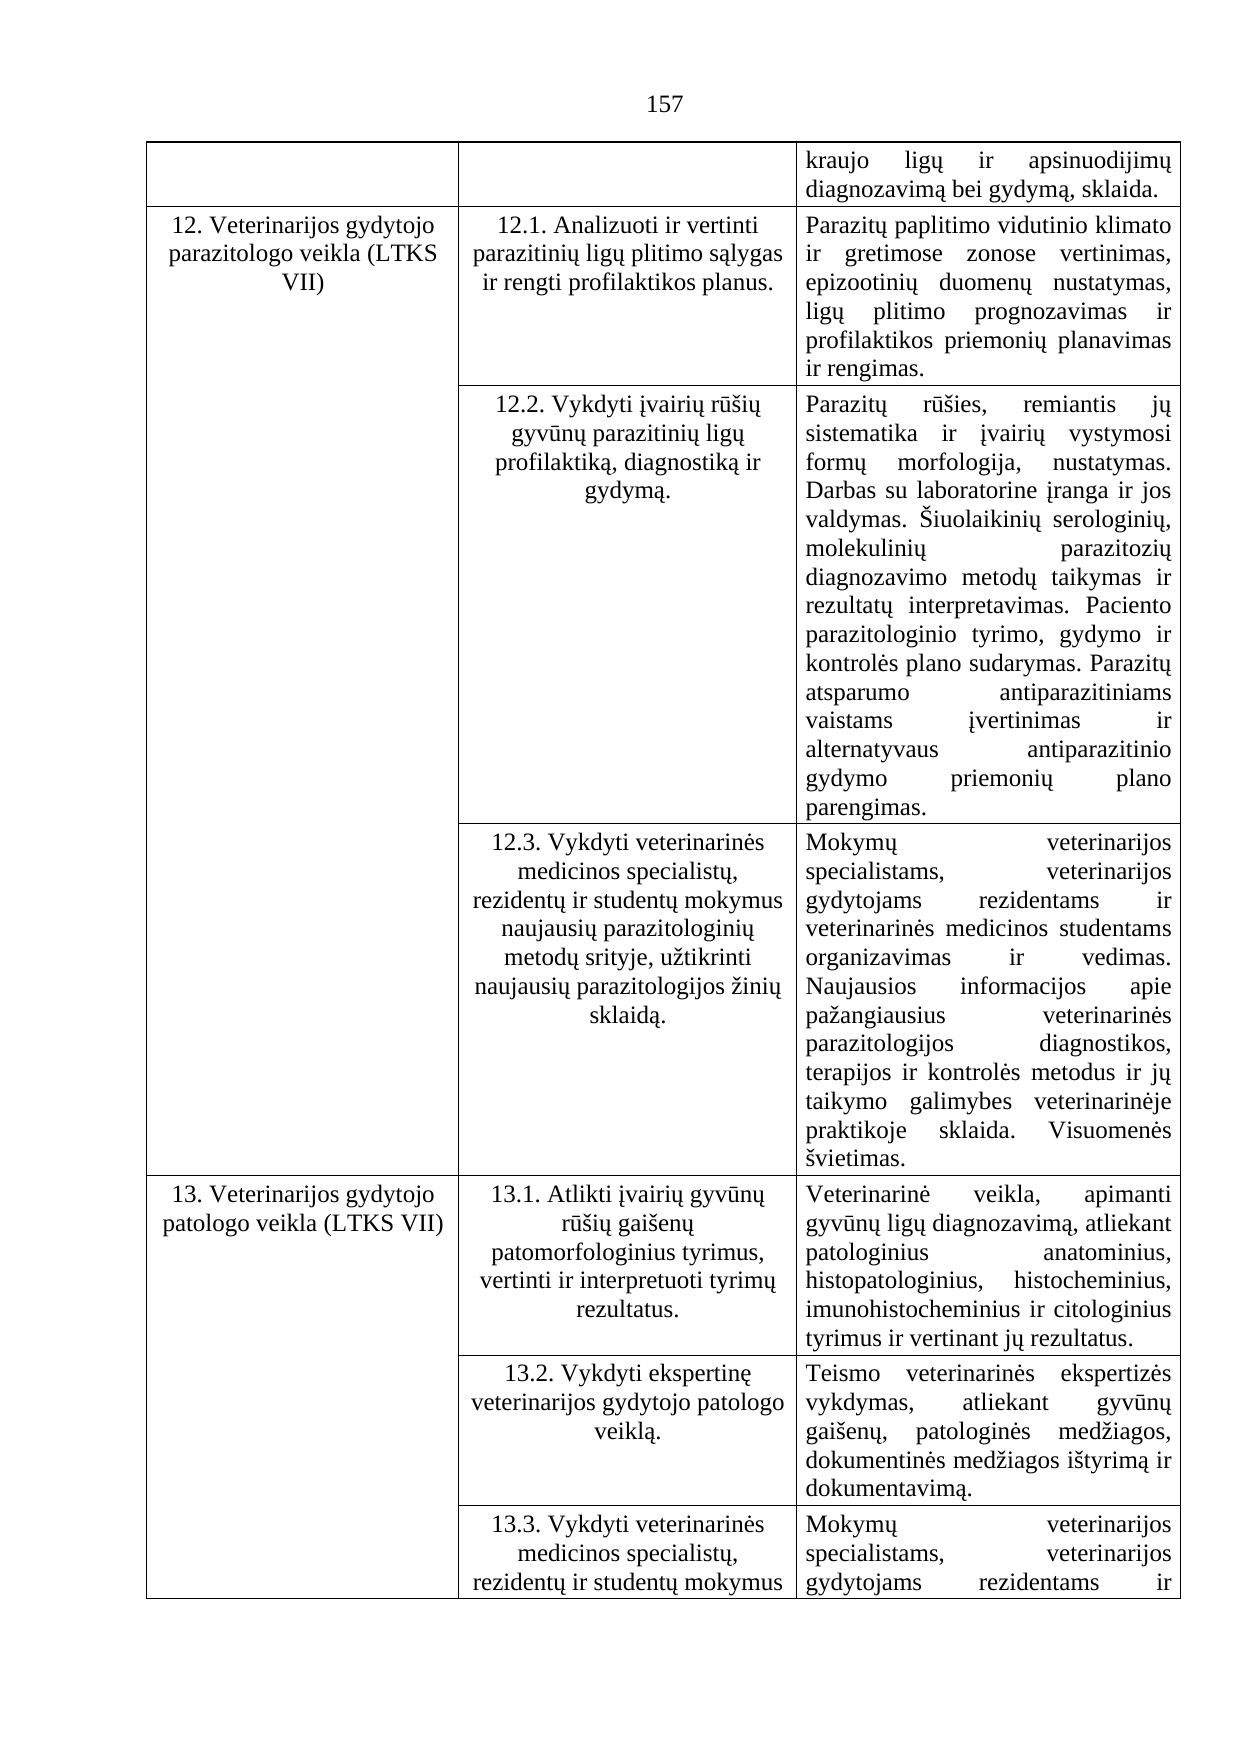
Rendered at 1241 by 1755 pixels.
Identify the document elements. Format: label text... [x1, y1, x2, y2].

table_cell 13. Veterinarijos gydytojo patologo veikla (LTKS VII) [147, 1176, 458, 1598]
table_cell kraujo ligų ir apsinuodijimų diagnozavimą bei gydymą, sklaida. [797, 143, 1180, 206]
table_cell 12.3. Vykdyti veterinarinės medicinos specialistų, rezidentų ir studentų mokymus naujausių parazitologinių metodų srityje, užtikrinti naujausių parazitologijos žinių sklaidą. [459, 824, 796, 1175]
table_cell Veterinarinė veikla, apimanti gyvūnų ligų diagnozavimą, atliekant patologinius anatominius, histopatologinius, histocheminius, imunohistocheminius ir citologinius tyrimus ir vertinant jų rezultatus. [797, 1176, 1180, 1354]
table_cell Parazitų rūšies, remiantis jų sistematika ir įvairių vystymosi formų morfologija, nustatymas. Darbas su laboratorine įranga ir jos valdymas. Šiuolaikinių serologinių, molekulinių parazitozių diagnozavimo metodų taikymas ir rezultatų interpretavimas. Paciento parazitologinio tyrimo, gydymo ir kontrolės plano sudarymas. Parazitų atsparumo antiparazitiniams vaistams įvertinimas ir alternatyvaus antiparazitinio gydymo priemonių plano parengimas. [797, 386, 1180, 823]
table_cell 12. Veterinarijos gydytojo parazitologo veikla (LTKS VII) [147, 207, 458, 1175]
table_cell [459, 143, 796, 206]
table_cell 13.2. Vykdyti ekspertinę veterinarijos gydytojo patologo veiklą. [459, 1356, 796, 1505]
table_cell Mokymų veterinarijos specialistams, veterinarijos gydytojams rezidentams ir veterinarinės medicinos studentams organizavimas ir vedimas. Naujausios informacijos apie pažangiausius veterinarinės parazitologijos diagnostikos, terapijos ir kontrolės metodus ir jų taikymo galimybes veterinarinėje praktikoje sklaida. Visuomenės švietimas. [797, 824, 1180, 1175]
table_cell Mokymų veterinarijos specialistams, veterinarijos gydytojams rezidentams ir [797, 1506, 1180, 1598]
table_cell [147, 143, 458, 206]
table_cell 12.2. Vykdyti įvairių rūšių gyvūnų parazitinių ligų profilaktiką, diagnostiką ir gydymą. [459, 386, 796, 823]
table_cell 13.3. Vykdyti veterinarinės medicinos specialistų, rezidentų ir studentų mokymus [459, 1506, 796, 1598]
table_cell 13.1. Atlikti įvairių gyvūnų rūšių gaišenų patomorfologinius tyrimus, vertinti ir interpretuoti tyrimų rezultatus. [459, 1176, 796, 1354]
table_cell 12.1. Analizuoti ir vertinti parazitinių ligų plitimo sąlygas ir rengti profilaktikos planus. [459, 207, 796, 385]
table_cell Parazitų paplitimo vidutinio klimato ir gretimose zonose vertinimas, epizootinių duomenų nustatymas, ligų plitimo prognozavimas ir profilaktikos priemonių planavimas ir rengimas. [797, 207, 1180, 385]
table_cell Teismo veterinarinės ekspertizės vykdymas, atliekant gyvūnų gaišenų, patologinės medžiagos, dokumentinės medžiagos ištyrimą ir dokumentavimą. [797, 1356, 1180, 1505]
